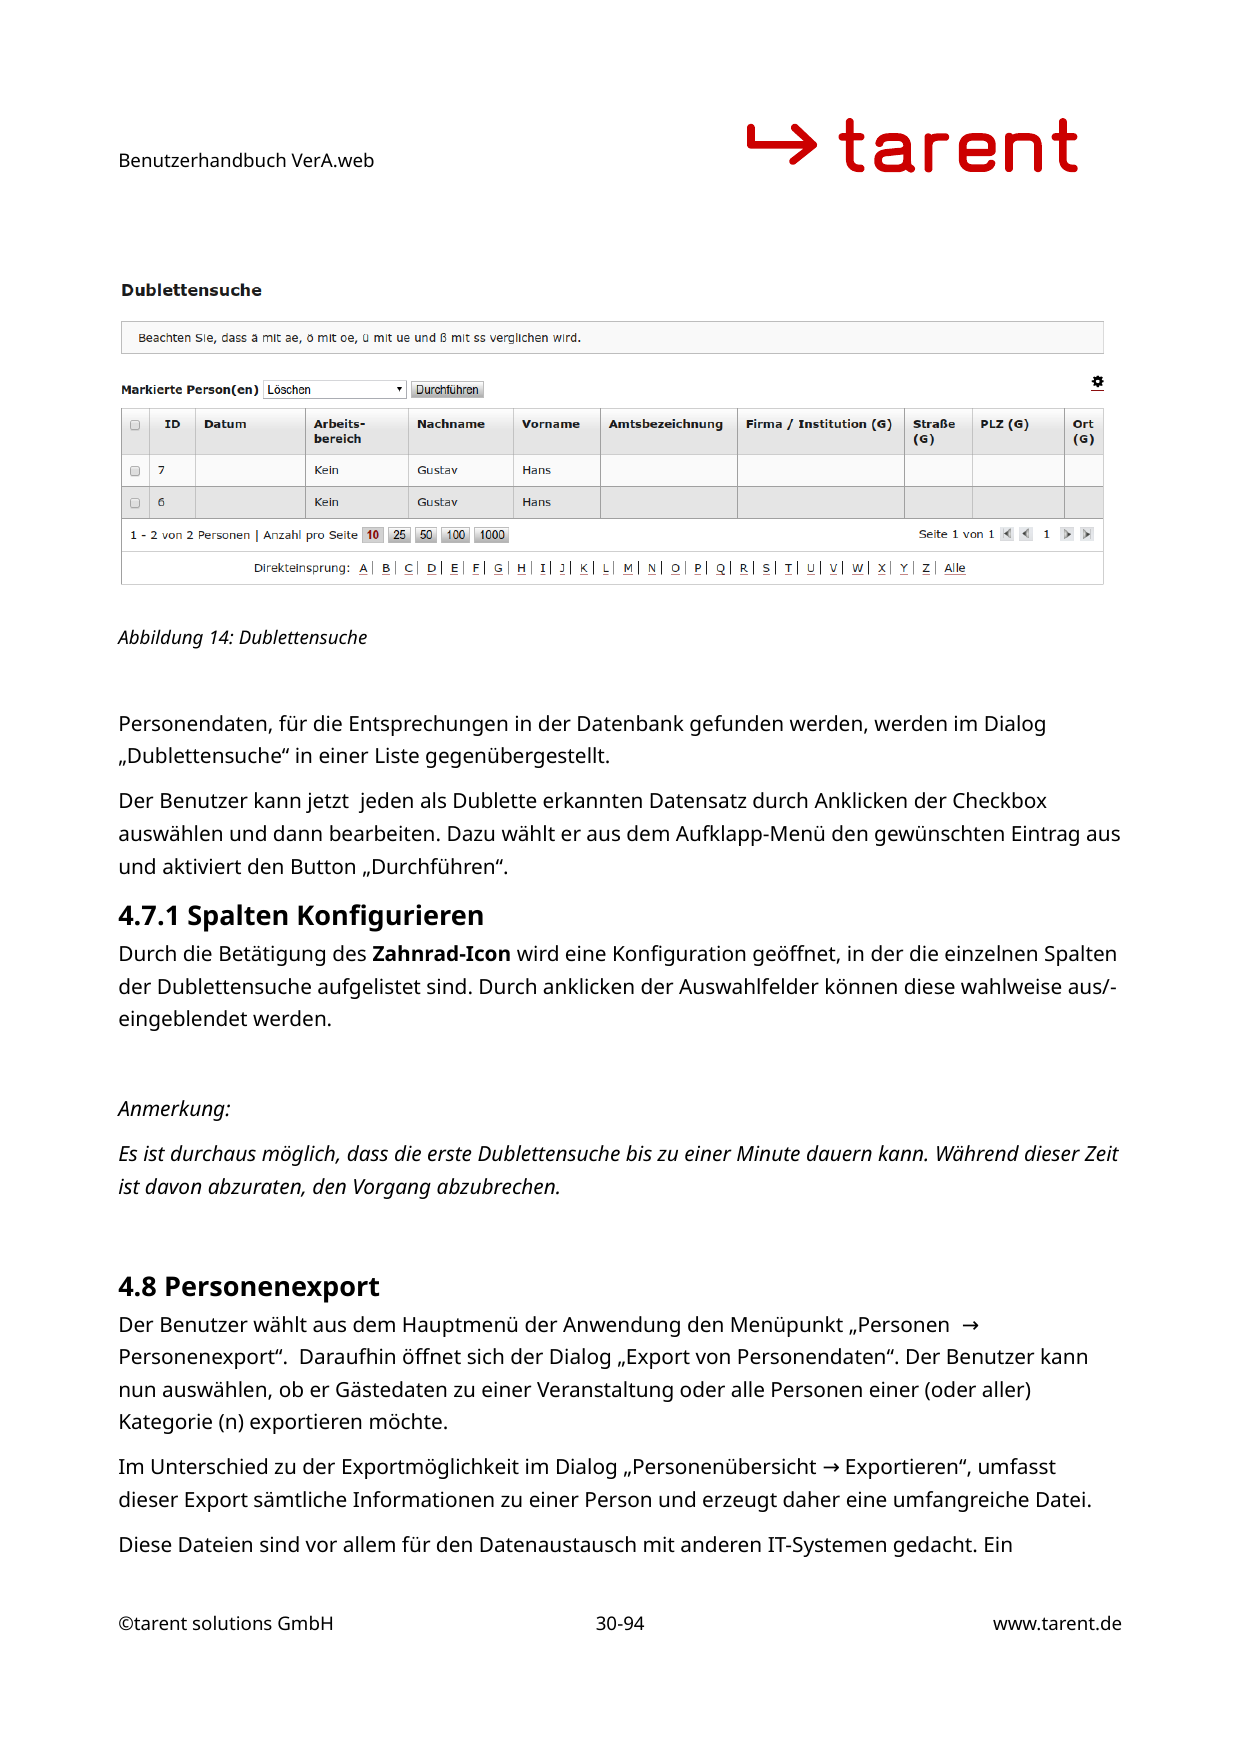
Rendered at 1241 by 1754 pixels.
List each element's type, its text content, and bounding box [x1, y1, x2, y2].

text Es ist durchaus möglich, dass die erste Dublettensuche bis zu einer Minute dauern kann. Während dieser Zeit ist davon abzuraten, den Vorgang abzubrechen. [118, 1139, 1122, 1200]
text Personendaten, für die Entsprechungen in der Datenbank gefunden werden, werden im Dialog „Dublettensuche“ in einer Liste gegenübergestellt. [118, 650, 1122, 770]
subtitle Spalten Konfigurieren [118, 897, 1122, 934]
text Abbildung 14: Dublettensuche [118, 598, 1122, 650]
picture [118, 279, 1122, 598]
text Der Benutzer wählt aus dem Hauptmenü der Anwendung den Menüpunkt „Personen → Personenexport“. Daraufhin öffnet sich der Dialog „Export von Personendaten“. Der Benutzer kann nun auswählen, ob er Gästedaten zu einer Veranstaltung oder alle Personen einer (oder aller) Kategorie (n) exportieren möchte. [118, 1310, 1122, 1436]
text Im Unterschied zu der Exportmöglichkeit im Dialog „Personenübersicht → Exportieren“, umfasst dieser Export sämtliche Informationen zu einer Person und erzeugt daher eine umfangreiche Datei. [118, 1452, 1122, 1513]
text Der Benutzer kann jetzt jeden als Dublette erkannten Datensatz durch Anklicken der Checkbox auswählen und dann bearbeiten. Dazu wählt er aus dem Aufklapp-Menü den gewünschten Eintrag aus und aktiviert den Button „Durchführen“. [118, 787, 1122, 880]
text [118, 232, 1122, 256]
text Anmerkung: [118, 1094, 1122, 1123]
text [118, 256, 1122, 279]
text Diese Dateien sind vor allem für den Datenaustausch mit anderen IT-Systemen gedacht. Ein [118, 1530, 1122, 1558]
subtitle Personenexport [118, 1267, 1122, 1304]
text Durch die Betätigung des Zahnrad-Icon wird eine Konfiguration geöffnet, in der die einzelnen Spalten der Dublettensuche aufgelistet sind. Durch anklicken der Auswahlfelder können diese wahlweise aus/-eingeblendet werden. [118, 939, 1122, 1033]
